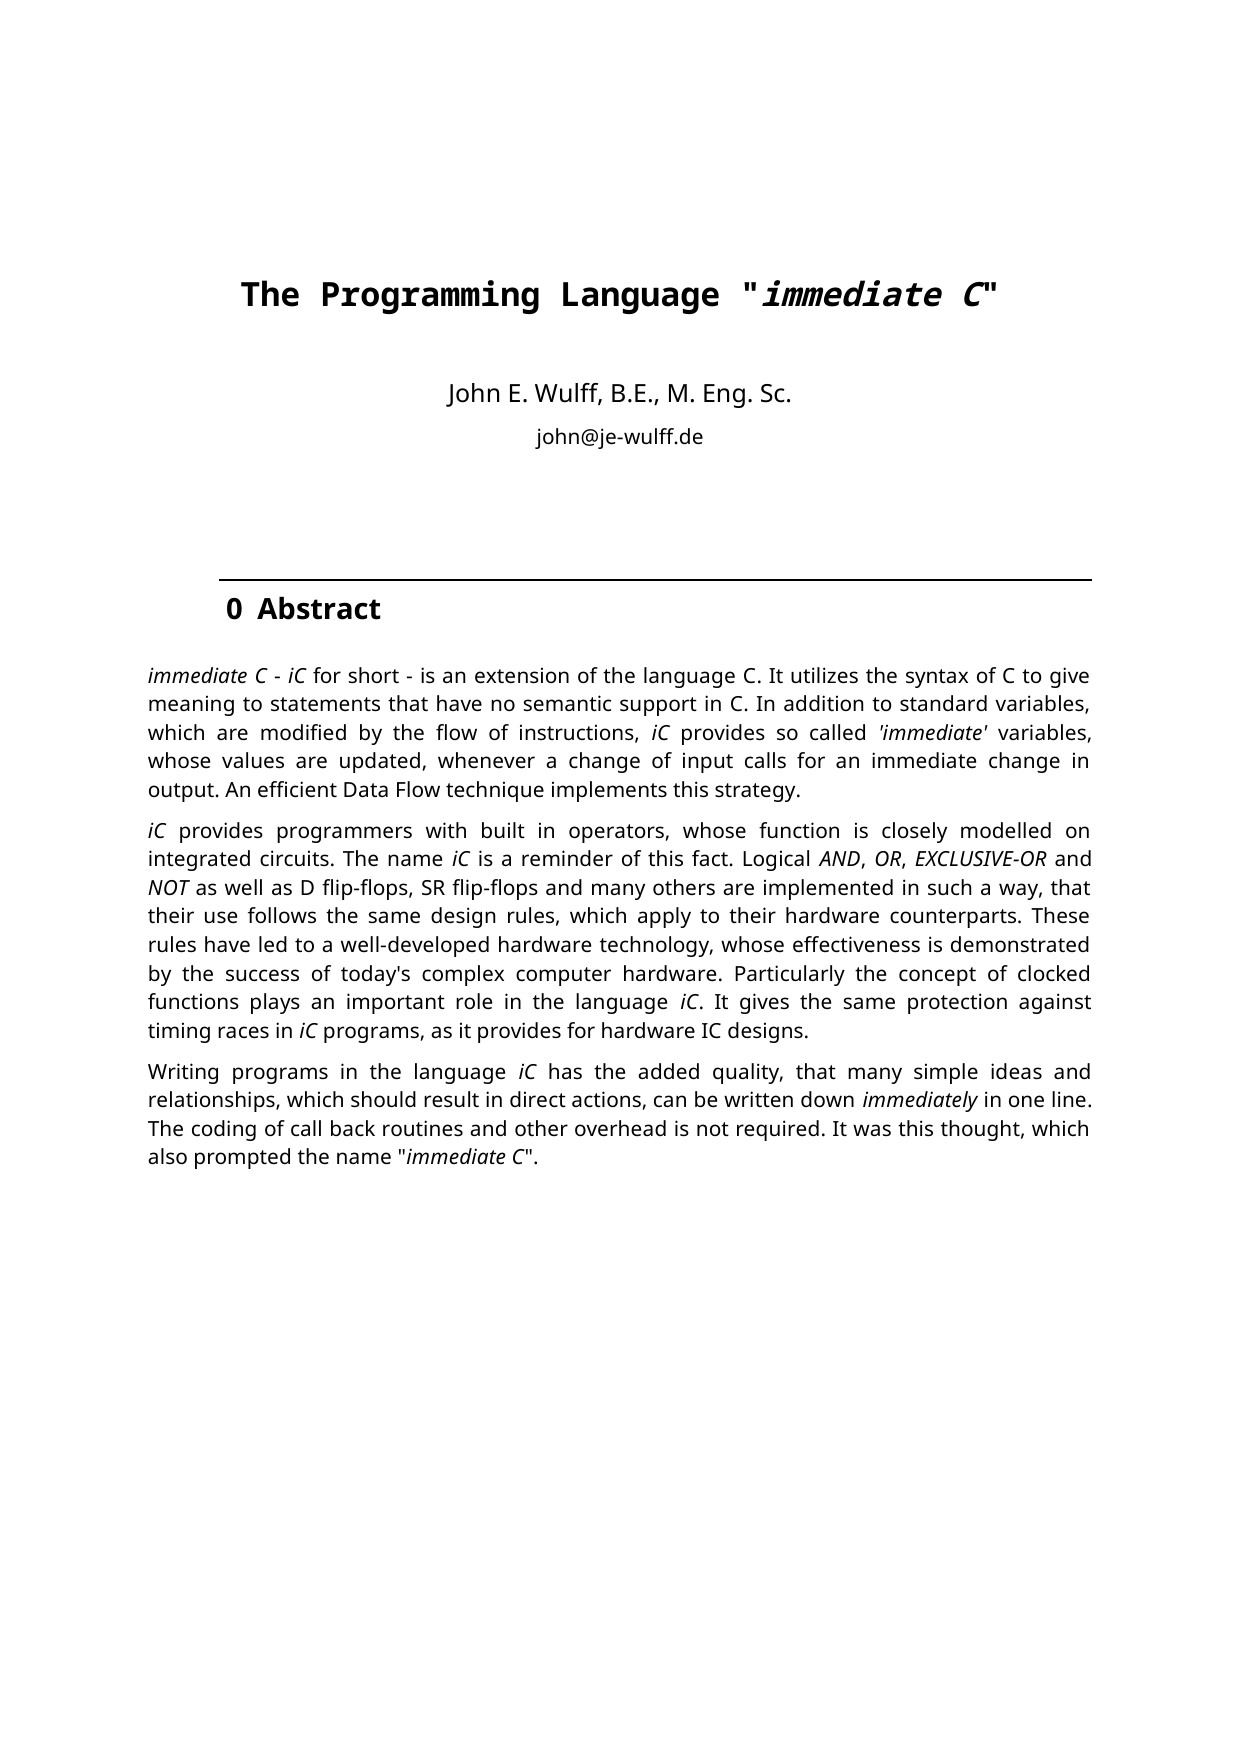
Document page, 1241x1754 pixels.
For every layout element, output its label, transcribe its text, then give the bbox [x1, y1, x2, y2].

text Writing programs in the language iC has the added quality, that many simple ideas and relationships, which should result in direct actions, can be written down immediately in one line. The coding of call back routines and other overhead is not required. It was this thought, which also prompted the name "immediate C". [148, 1057, 1092, 1171]
text iC provides programmers with built in operators, whose function is closely modelled on integrated circuits. The name iC is a reminder of this fact. Logical AND, OR, EXCLUSIVE-OR and NOT as well as D flip-flops, SR flip-flops and many others are implemented in such a way, that their use follows the same design rules, which apply to their hardware counterparts. These rules have led to a well-developed hardware technology, whose effectiveness is demonstrated by the success of today's complex computer hardware. Particularly the concept of clocked functions plays an important role in the language iC. It gives the same protection against timing races in iC programs, as it provides for hardware IC designs. [148, 816, 1092, 1044]
text John E. Wulff, B.E., M. Eng. Sc. [148, 376, 1092, 410]
subtitle 0 Abstract [218, 580, 1092, 636]
text The Programming Language "immediate C" [148, 271, 1092, 317]
text john@je-wulff.de [148, 422, 1092, 451]
text immediate C - iC for short - is an extension of the language C. It utilizes the syntax of C to give meaning to statements that have no semantic support in C. In addition to standard variables, which are modified by the flow of instructions, iC provides so called 'immediate' variables, whose values are updated, whenever a change of input calls for an immediate change in output. An efficient Data Flow technique implements this strategy. [148, 661, 1092, 803]
